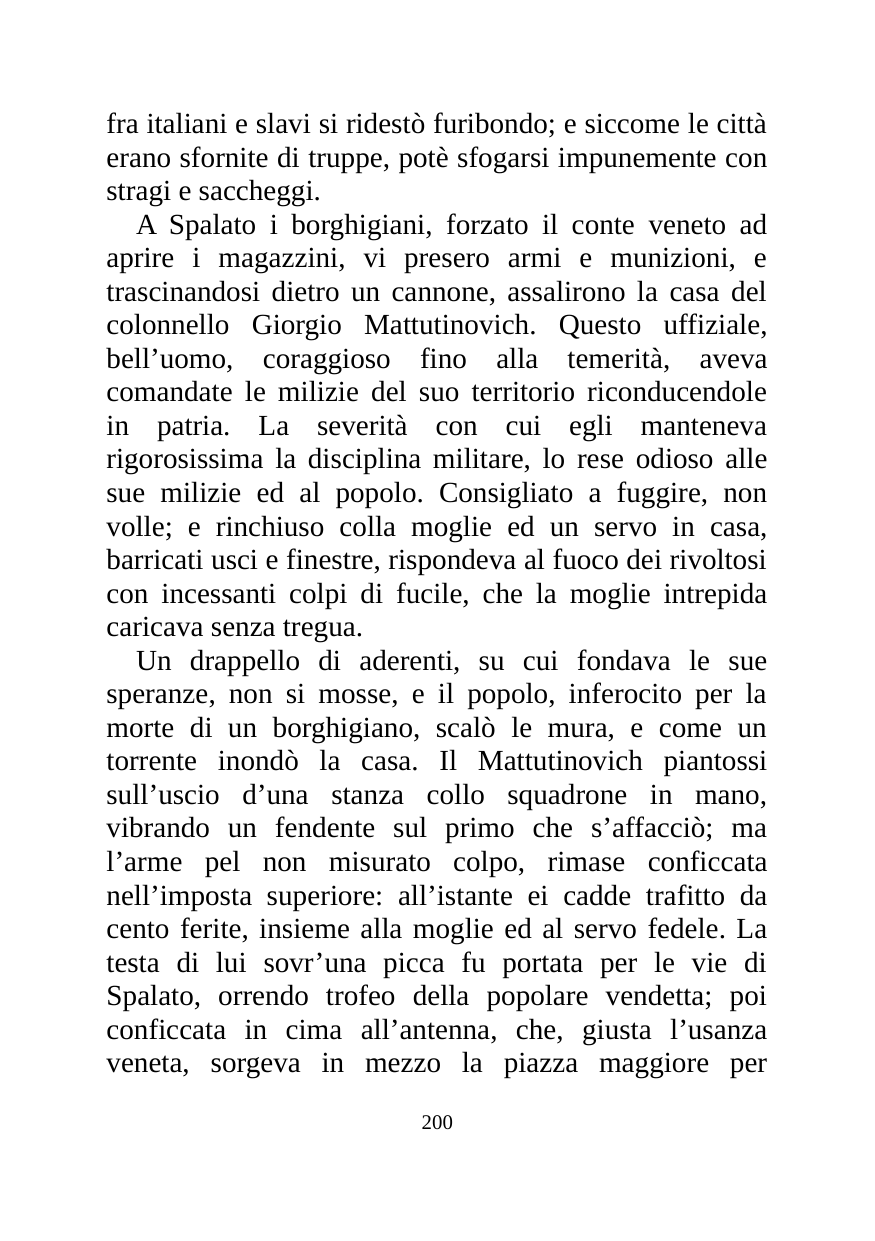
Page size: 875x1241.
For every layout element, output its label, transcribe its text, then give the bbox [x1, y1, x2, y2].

text Un drappello di aderenti, su cui fondava le sue speranze, non si mosse, e il popolo, inferocito per la morte di un borghigiano, scalò le mura, e come un torrente inondò la casa. Il Mattutinovich piantossi sull’uscio d’una stanza collo squadrone in mano, vibrando un fendente sul primo che s’affacciò; ma l’arme pel non misurato colpo, rimase conficcata nell’imposta superiore: all’istante ei cadde trafitto da cento ferite, insieme alla moglie ed al servo fedele. La testa di lui sovr’una picca fu portata per le vie di Spalato, orrendo trofeo della popolare vendetta; poi conficcata in cima all’antenna, che, giusta l’usanza veneta, sorgeva in mezzo la piazza maggiore per [106, 643, 768, 1079]
text fra italiani e slavi si ridestò furibondo; e siccome le città erano sfornite di truppe, potè sfogarsi impunemente con stragi e saccheggi. [106, 106, 768, 207]
text A Spalato i borghigiani, forzato il conte veneto ad aprire i magazzini, vi presero armi e munizioni, e trascinandosi dietro un cannone, assalirono la casa del colonnello Giorgio Mattutinovich. Questo uffiziale, bell’uomo, coraggioso fino alla temerità, aveva comandate le milizie del suo territorio riconducendole in patria. La severità con cui egli manteneva rigorosissima la disciplina militare, lo rese odioso alle sue milizie ed al popolo. Consigliato a fuggire, non volle; e rinchiuso colla moglie ed un servo in casa, barricati usci e finestre, rispondeva al fuoco dei rivoltosi con incessanti colpi di fucile, che la moglie intrepida caricava senza tregua. [106, 207, 768, 643]
